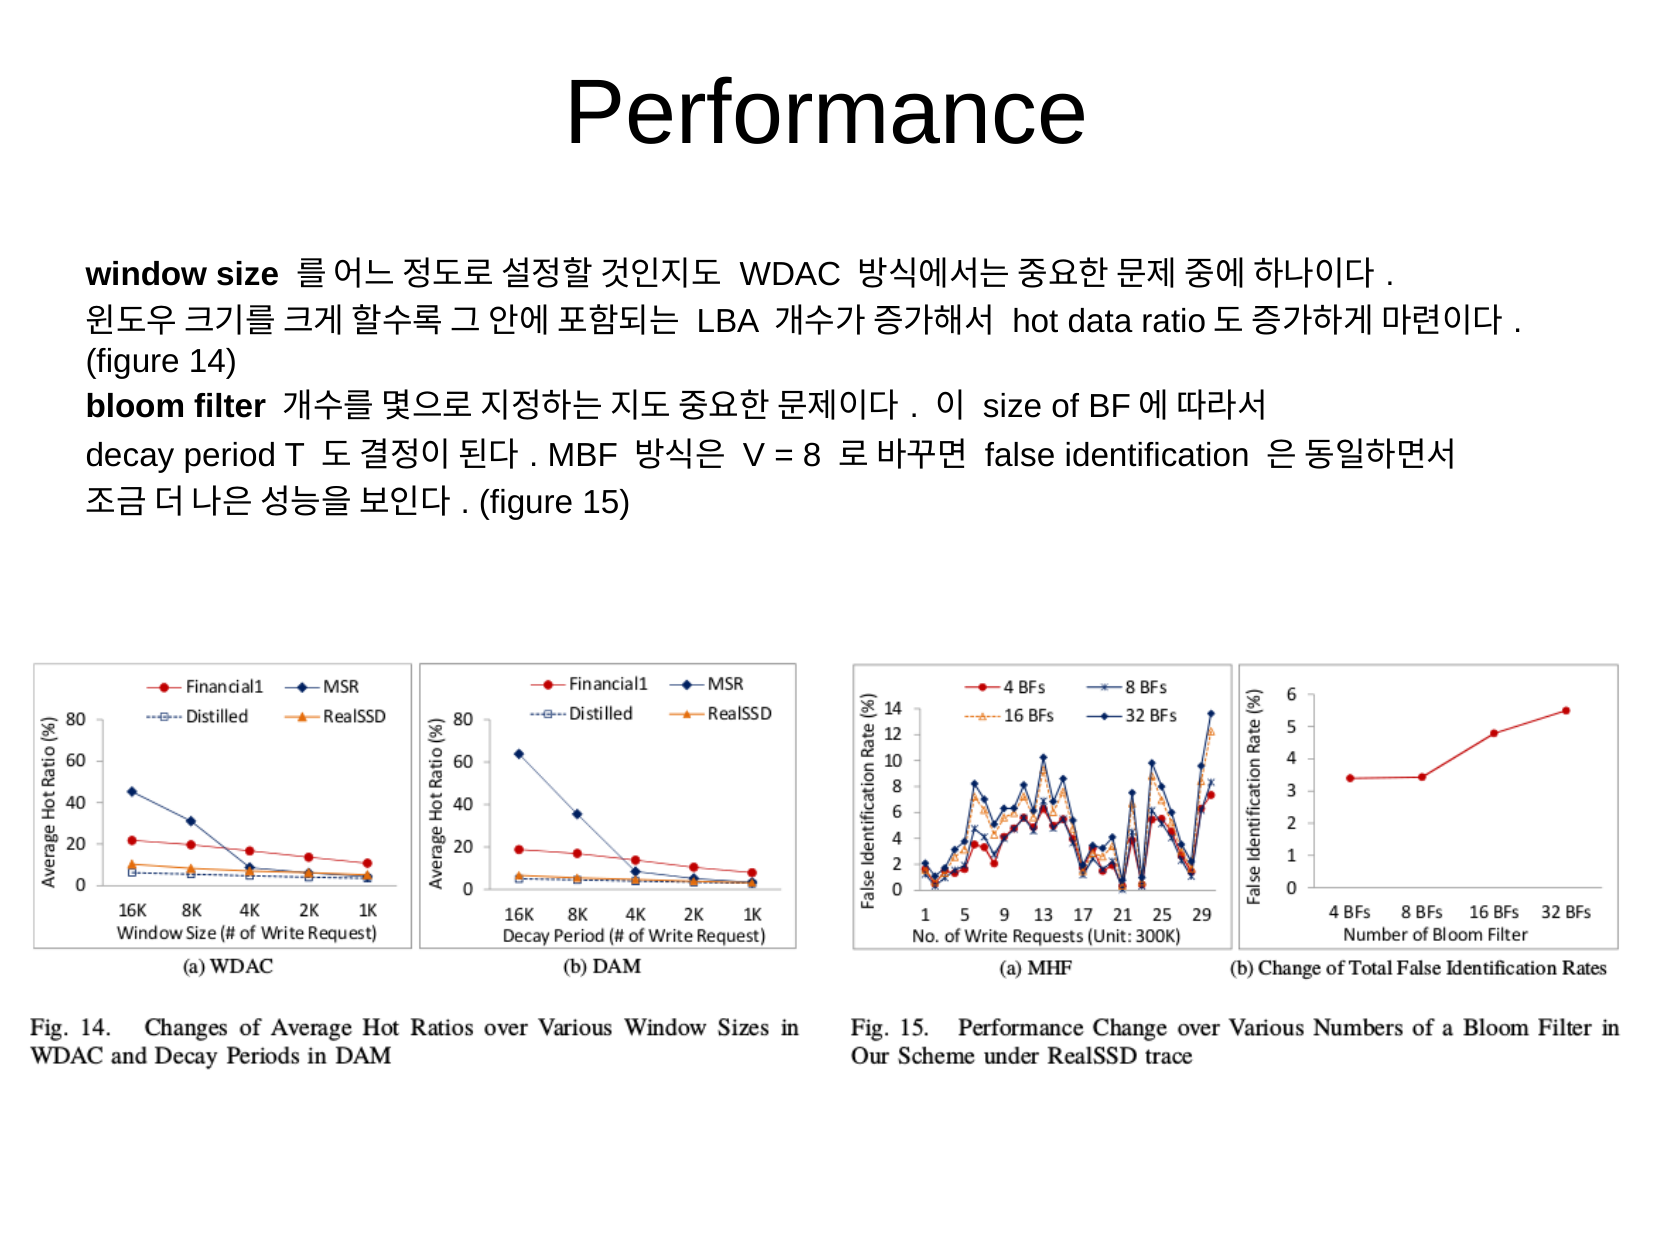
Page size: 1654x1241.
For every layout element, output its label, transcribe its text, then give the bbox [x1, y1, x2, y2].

picture [15, 649, 811, 1085]
picture [840, 651, 1636, 1095]
text_box window size 를 어느 정도로 설정할 것인지도 WDAC 방식에서는 중요한 문제 중에 하나이다. 윈도우 크기를 크게 할수록 그 안에 포함되는 LBA 개수가 증가해서 hot data ratio도 증가하게 마련이다. (figure 14) bloom filter 개수를 몇으로 지정하는 지도 중요한 문제이다. 이 size of BF에 따라서 decay period T 도 결정이 된다. MBF 방식은 V = 8 로 바꾸면 false identification 은 동일하면서 조금 더 나은 성능을 보인다. (figure 15) [70, 239, 1564, 539]
title Performance [82, 8, 1571, 216]
